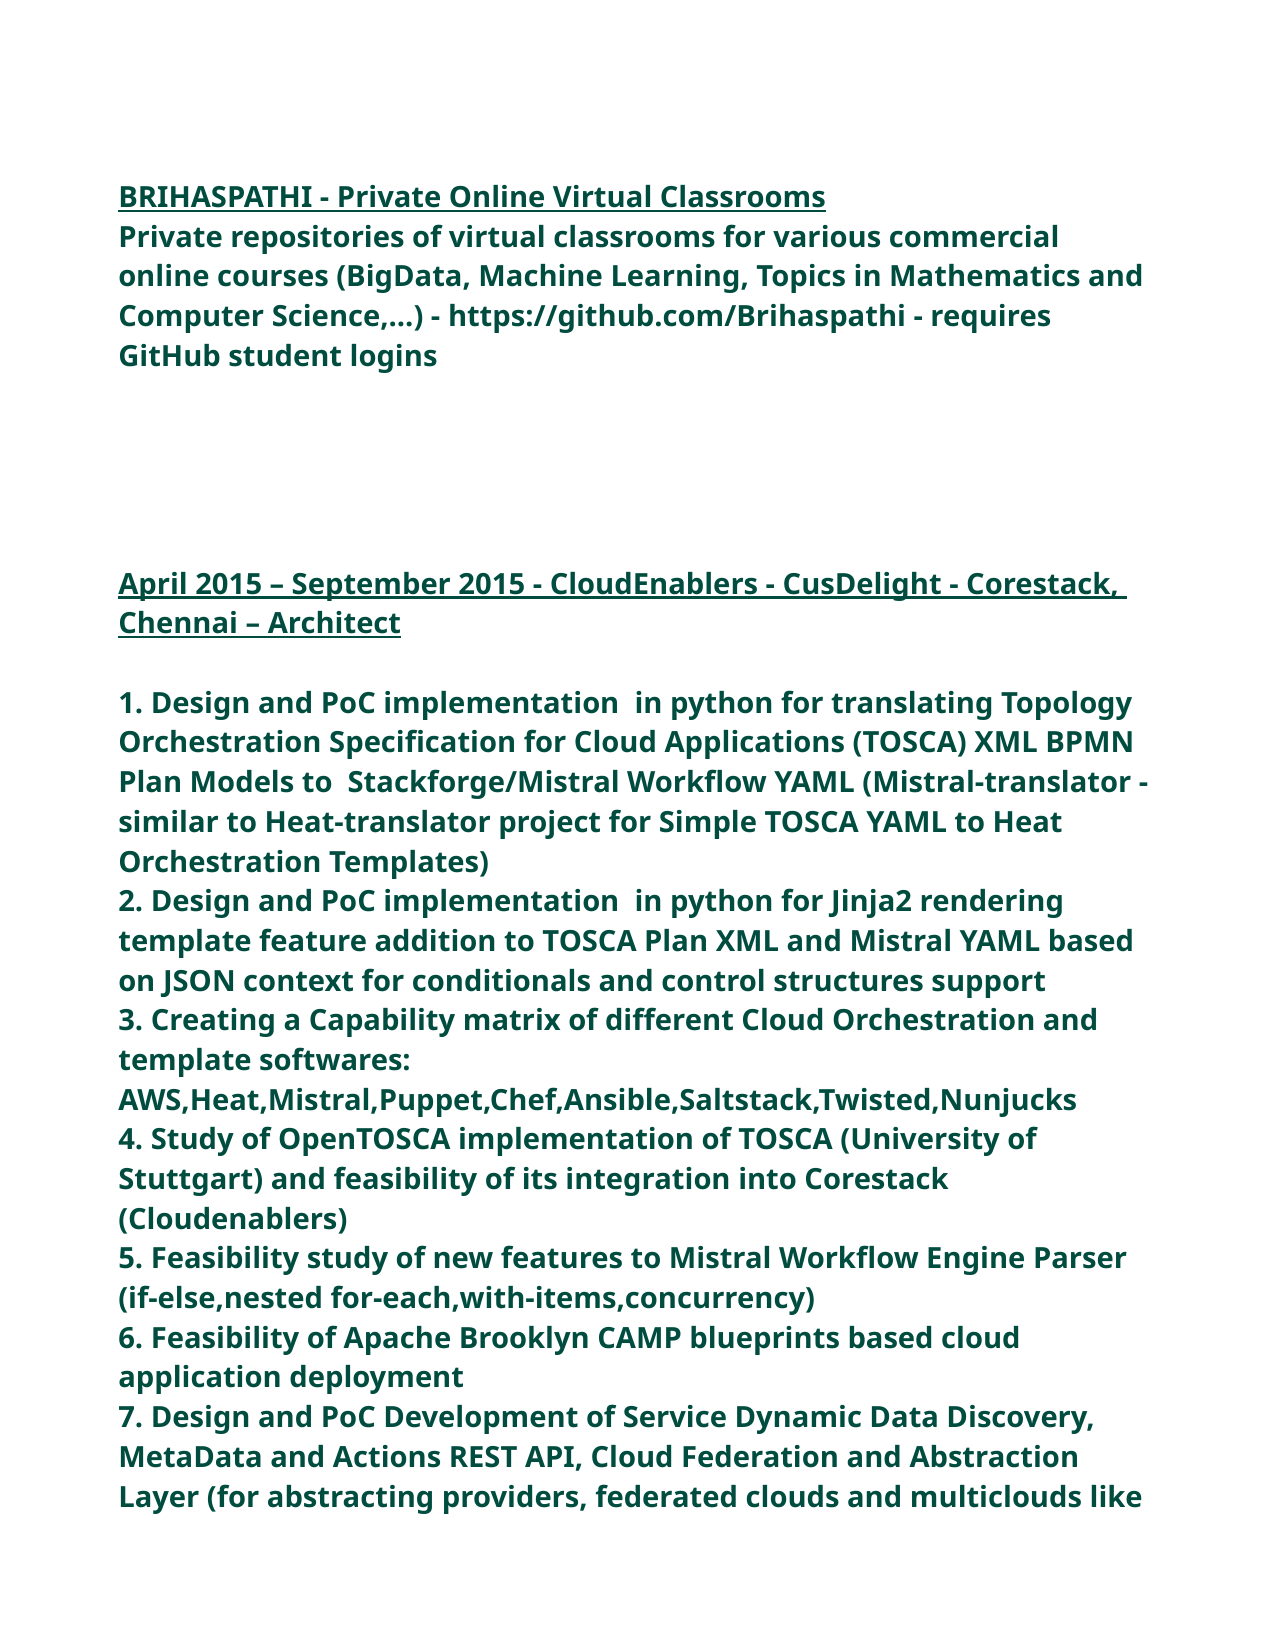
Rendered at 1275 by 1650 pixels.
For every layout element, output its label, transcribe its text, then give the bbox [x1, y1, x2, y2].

text Private repositories of virtual classrooms for various commercial online courses (BigData, Machine Learning, Topics in Mathematics and Computer Science,...) - https://github.com/Brihaspathi - requires GitHub student logins [118, 216, 1157, 375]
text 2. Design and PoC implementation in python for Jinja2 rendering template feature addition to TOSCA Plan XML and Mistral YAML based on JSON context for conditionals and control structures support [118, 881, 1157, 999]
text April 2015 – September 2015 - CloudEnablers - CusDelight - Corestack, Chennai – Architect [118, 563, 1157, 642]
text 7. Design and PoC Development of Service Dynamic Data Discovery, MetaData and Actions REST API, Cloud Federation and Abstraction Layer (for abstracting providers, federated clouds and multiclouds like [118, 1396, 1157, 1516]
text BRIHASPATHI - Private Online Virtual Classrooms [118, 176, 1157, 216]
text 1. Design and PoC implementation in python for translating Topology Orchestration Specification for Cloud Applications (TOSCA) XML BPMN Plan Models to Stackforge/Mistral Workflow YAML (Mistral-translator - similar to Heat-translator project for Simple TOSCA YAML to Heat Orchestration Templates) [118, 682, 1157, 881]
text 3. Creating a Capability matrix of different Cloud Orchestration and template softwares: AWS,Heat,Mistral,Puppet,Chef,Ansible,Saltstack,Twisted,Nunjucks [118, 999, 1157, 1119]
text 6. Feasibility of Apache Brooklyn CAMP blueprints based cloud application deployment [118, 1317, 1157, 1396]
text 5. Feasibility study of new features to Mistral Workflow Engine Parser (if-else,nested for-each,with-items,concurrency) [118, 1238, 1157, 1317]
text 4. Study of OpenTOSCA implementation of TOSCA (University of Stuttgart) and feasibility of its integration into Corestack (Cloudenablers) [118, 1119, 1157, 1238]
